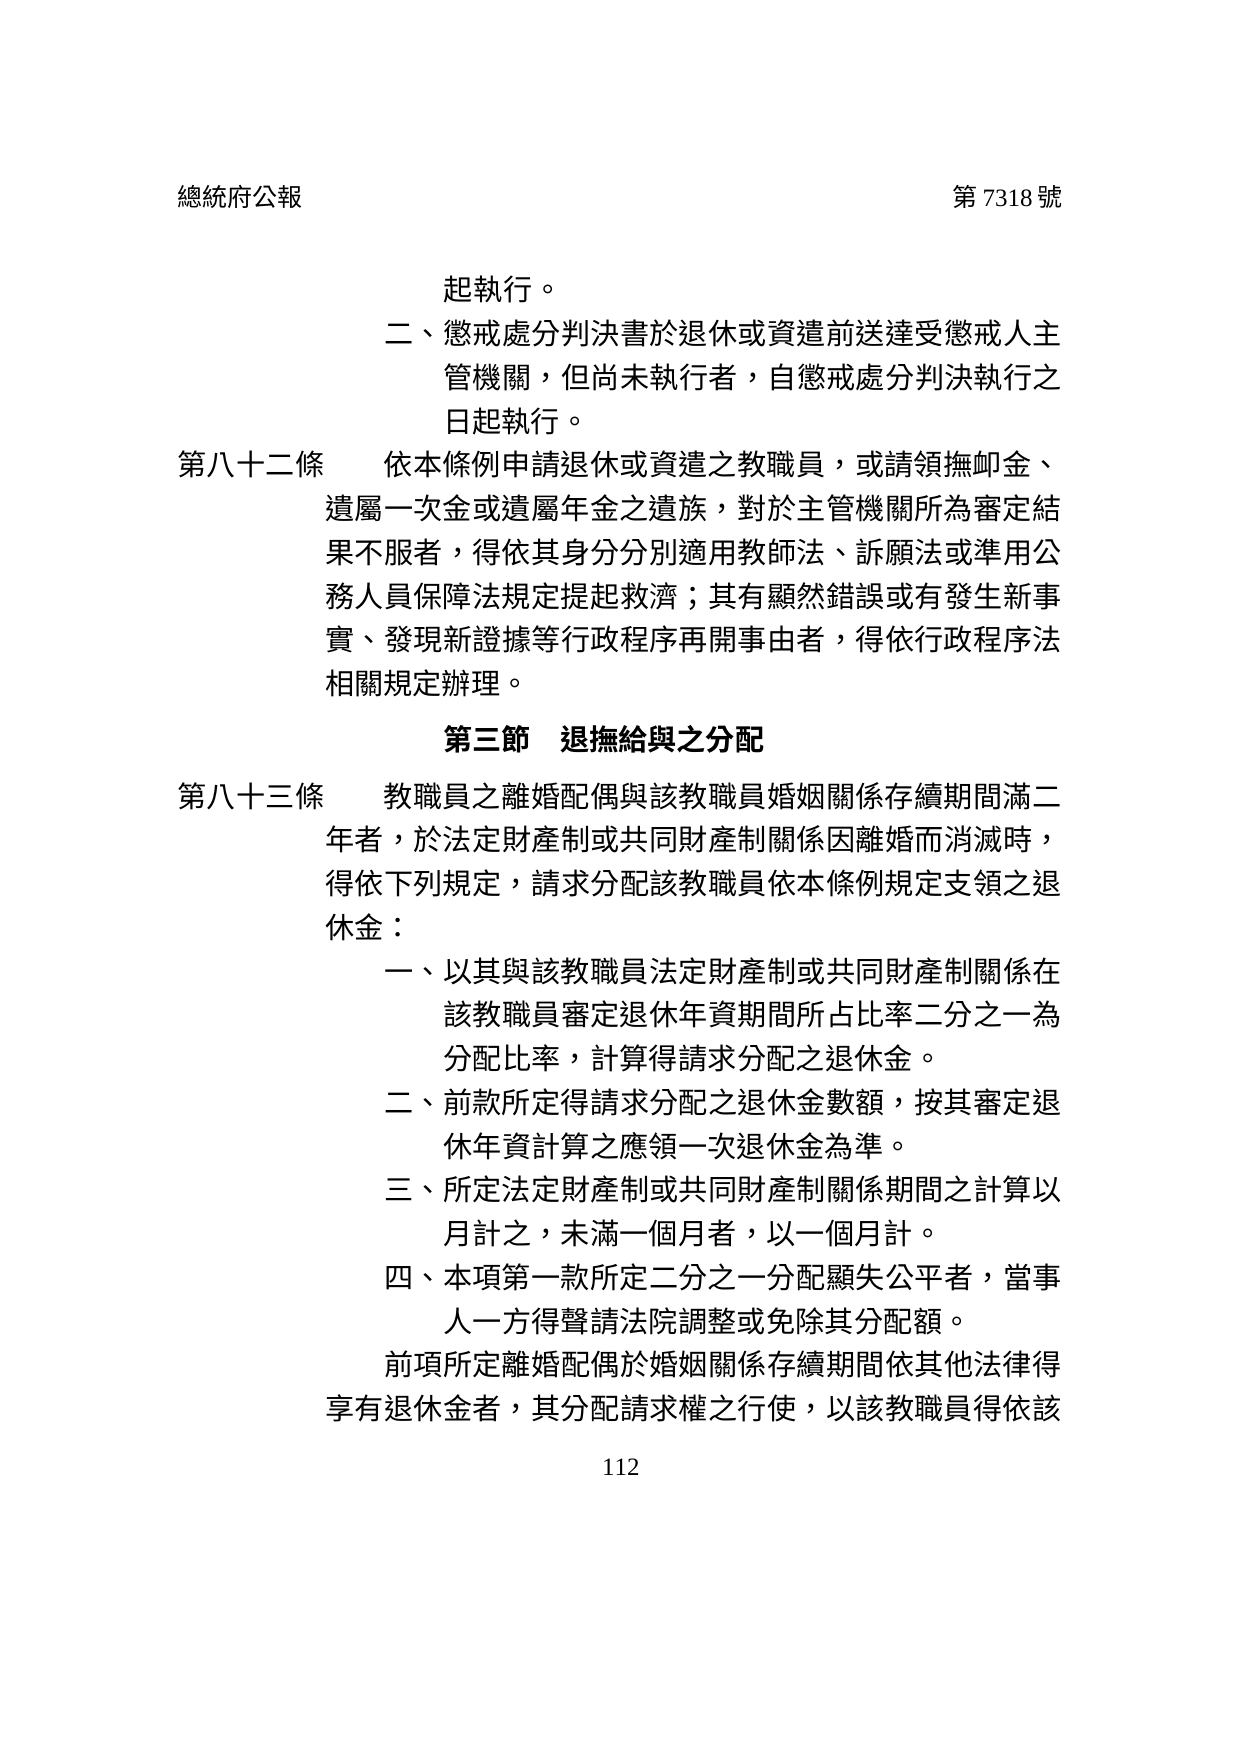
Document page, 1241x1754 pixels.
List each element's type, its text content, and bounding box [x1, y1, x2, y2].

text 二、懲戒處分判決書於退休或資遣前送達受懲戒人主管機關，但尚未執行者，自懲戒處分判決執行之日起執行。 [384, 309, 1064, 441]
text 第八十三條 教職員之離婚配偶與該教職員婚姻關係存續期間滿二年者，於法定財產制或共同財產制關係因離婚而消滅時，得依下列規定，請求分配該教職員依本條例規定支領之退休金： [177, 772, 1064, 947]
text 三、所定法定財產制或共同財產制關係期間之計算以月計之，未滿一個月者，以一個月計。 [384, 1166, 1064, 1253]
text 前項所定離婚配偶於婚姻關係存續期間依其他法律得享有退休金者，其分配請求權之行使，以該教職員得依該 [325, 1341, 1064, 1428]
text 起執行。 [384, 266, 1064, 309]
text 第三節 退撫給與之分配 [384, 716, 1064, 759]
text 一、以其與該教職員法定財產制或共同財產制關係在該教職員審定退休年資期間所占比率二分之一為分配比率，計算得請求分配之退休金。 [384, 947, 1064, 1078]
text 二、前款所定得請求分配之退休金數額，按其審定退休年資計算之應領一次退休金為準。 [384, 1078, 1064, 1166]
text 第八十二條 依本條例申請退休或資遣之教職員，或請領撫卹金、遺屬一次金或遺屬年金之遺族，對於主管機關所為審定結果不服者，得依其身分分別適用教師法、訴願法或準用公務人員保障法規定提起救濟；其有顯然錯誤或有發生新事實、發現新證據等行政程序再開事由者，得依行政程序法相關規定辦理。 [177, 441, 1064, 703]
text 四、本項第一款所定二分之一分配顯失公平者，當事人一方得聲請法院調整或免除其分配額。 [384, 1253, 1064, 1341]
